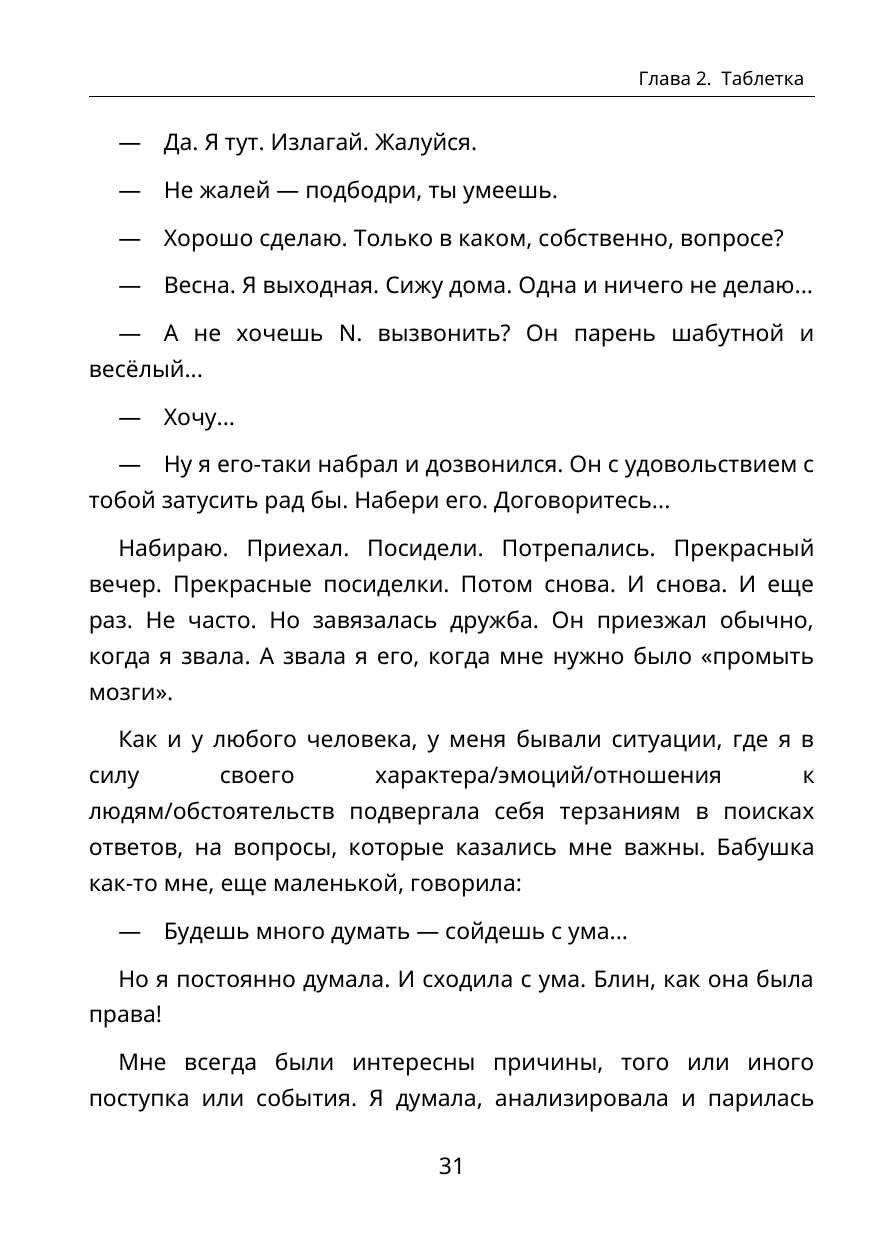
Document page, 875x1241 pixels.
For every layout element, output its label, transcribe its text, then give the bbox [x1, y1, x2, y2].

list Хочу... [88, 401, 815, 432]
text Набираю. Приехал. Посидели. Потрепались. Прекрасный вечер. Прекрасные посиделки. Потом снова. И снова. И еще раз. Не часто. Но завязалась дружба. Он приезжал обычно, когда я звала. А звала я его, когда мне нужно было «промыть мозги». [88, 532, 815, 707]
list А не хочешь N. вызвонить? Он парень шабутной и весёлый... [88, 317, 815, 384]
list Ну я его-таки набрал и дозвонился. Он с удовольствием с тобой затусить рад бы. Набери его. Договоритесь... [88, 448, 815, 515]
list Да. Я тут. Излагай. Жалуйся. [88, 126, 815, 157]
list Хорошо сделаю. Только в каком, собственно, воп­росе? [88, 221, 815, 253]
list Весна. Я выходная. Сижу дома. Одна и ничего не делаю... [88, 269, 815, 300]
text Мне всегда были интересны причины, того или иного поступка или события. Я думала, анализировала и парилась [88, 1046, 815, 1113]
list Не жалей — подбодри, ты умеешь. [88, 174, 815, 205]
text Но я постоянно думала. И сходила с ума. Блин, как она была права! [88, 962, 815, 1030]
list Будешь много думать — сойдешь с ума... [88, 915, 815, 946]
text Как и у любого человека, у меня бывали ситуации, где я в силу своего характера/эмоций/отношения к людям/обстоятельств подвергала себя терзаниям в поисках ответов, на вопросы, которые казались мне важны. Бабушка как-то мне, еще маленькой, говорила: [88, 723, 815, 898]
